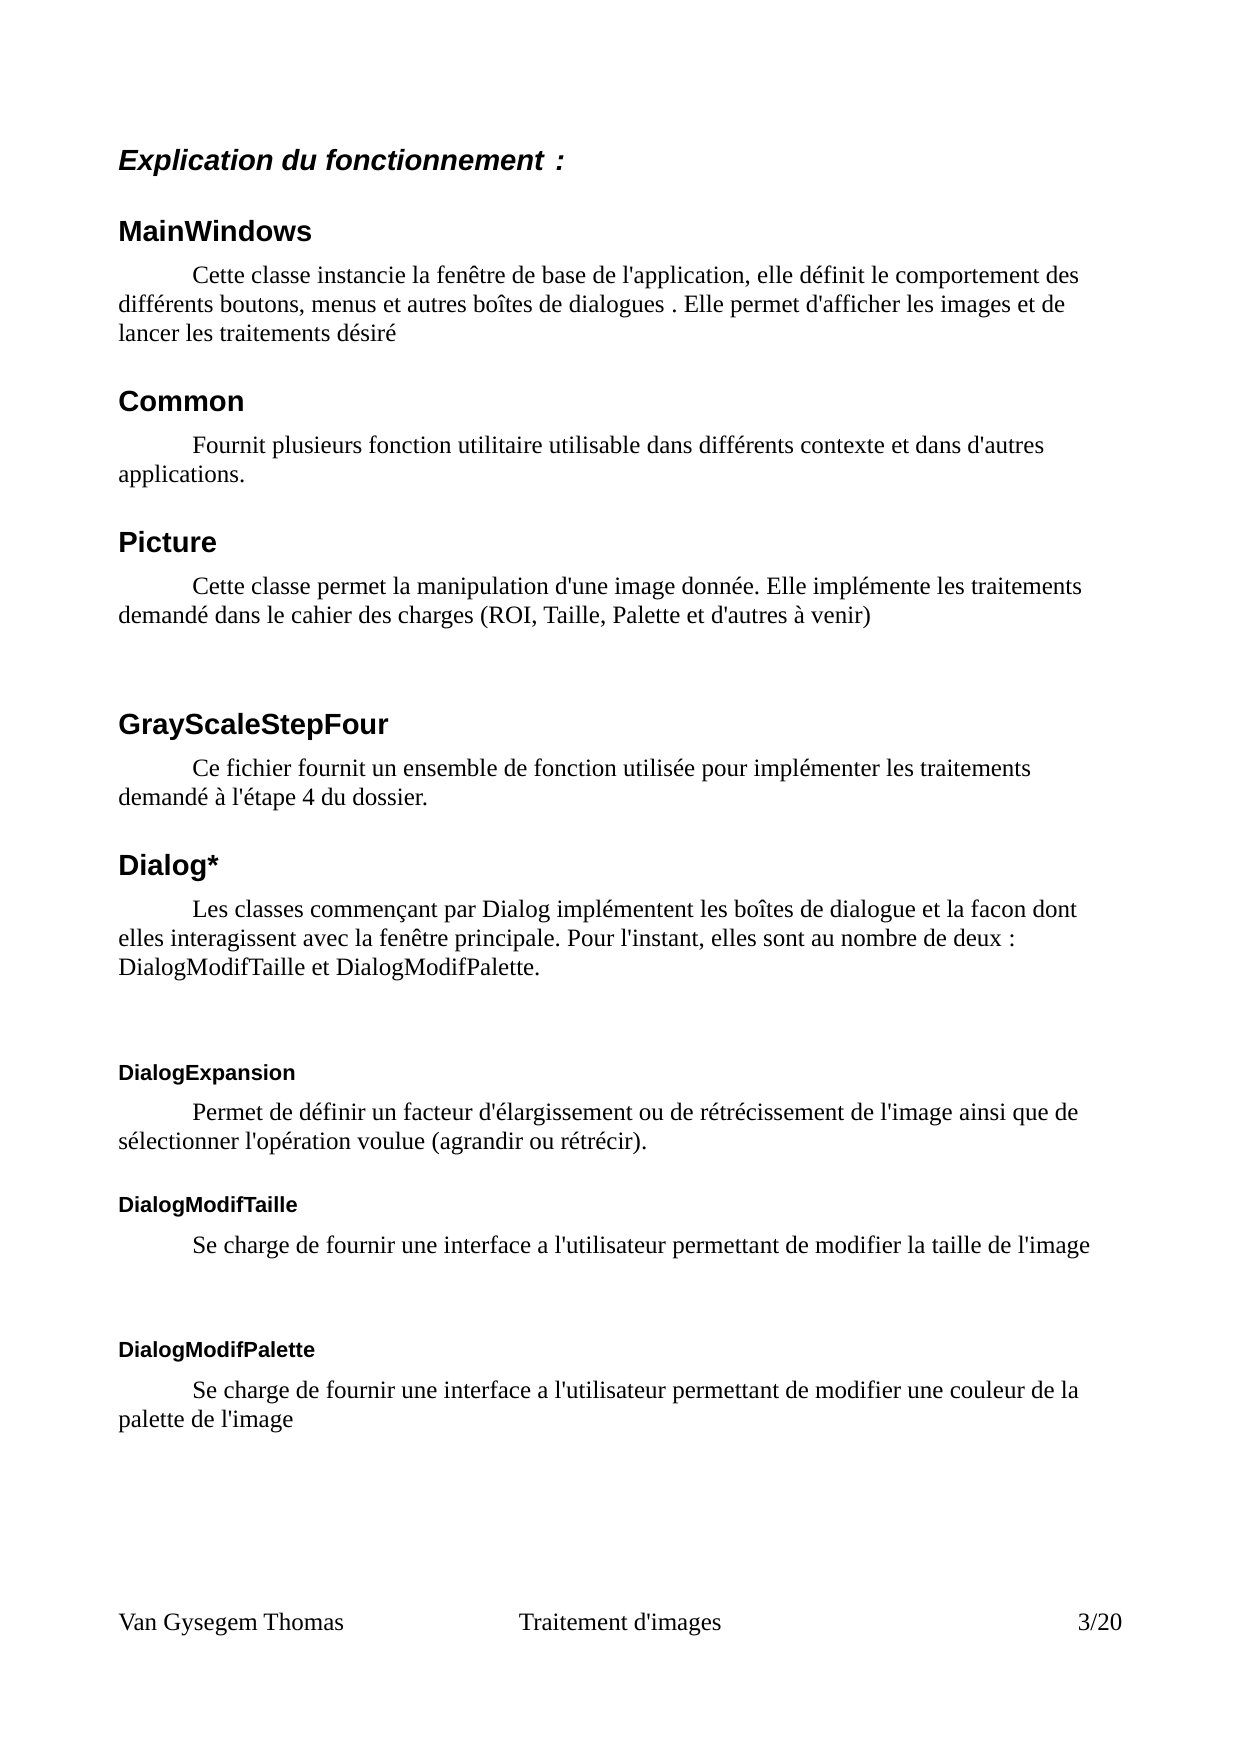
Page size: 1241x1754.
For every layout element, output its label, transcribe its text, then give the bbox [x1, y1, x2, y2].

text Ce fichier fournit un ensemble de fonction utilisée pour implémenter les traitements demandé à l'étape 4 du dossier. [118, 753, 1122, 811]
text Permet de définir un facteur d'élargissement ou de rétrécissement de l'image ainsi que de sélectionner l'opération voulue (agrandir ou rétrécir). [118, 1097, 1122, 1154]
text Se charge de fournir une interface a l'utilisateur permettant de modifier une couleur de la palette de l'image [118, 1375, 1122, 1432]
subtitle MainWindows [118, 214, 1122, 248]
text Cette classe instancie la fenêtre de base de l'application, elle définit le comportement des différents boutons, menus et autres boîtes de dialogues . Elle permet d'afficher les images et de lancer les traitements désiré [118, 260, 1122, 346]
subtitle DialogExpansion [118, 1059, 1122, 1084]
subtitle DialogModifPalette [118, 1337, 1122, 1362]
text Se charge de fournir une interface a l'utilisateur permettant de modifier la taille de l'image [118, 1230, 1122, 1258]
subtitle Common [118, 384, 1122, 417]
subtitle Picture [118, 525, 1122, 558]
text Les classes commençant par Dialog implémentent les boîtes de dialogue et la facon dont elles interagissent avec la fenêtre principale. Pour l'instant, elles sont au nombre de deux : DialogModifTaille et DialogModifPalette. [118, 894, 1122, 981]
subtitle DialogModifTaille [118, 1192, 1122, 1217]
text Fournit plusieurs fonction utilitaire utilisable dans différents contexte et dans d'autres applications. [118, 430, 1122, 487]
subtitle Explication du fonctionnement : [118, 143, 1122, 177]
subtitle GrayScaleStepFour [118, 707, 1122, 741]
text Cette classe permet la manipulation d'une image donnée. Elle implémente les traitements demandé dans le cahier des charges (ROI, Taille, Palette et d'autres à venir) [118, 571, 1122, 628]
subtitle Dialog* [118, 848, 1122, 882]
